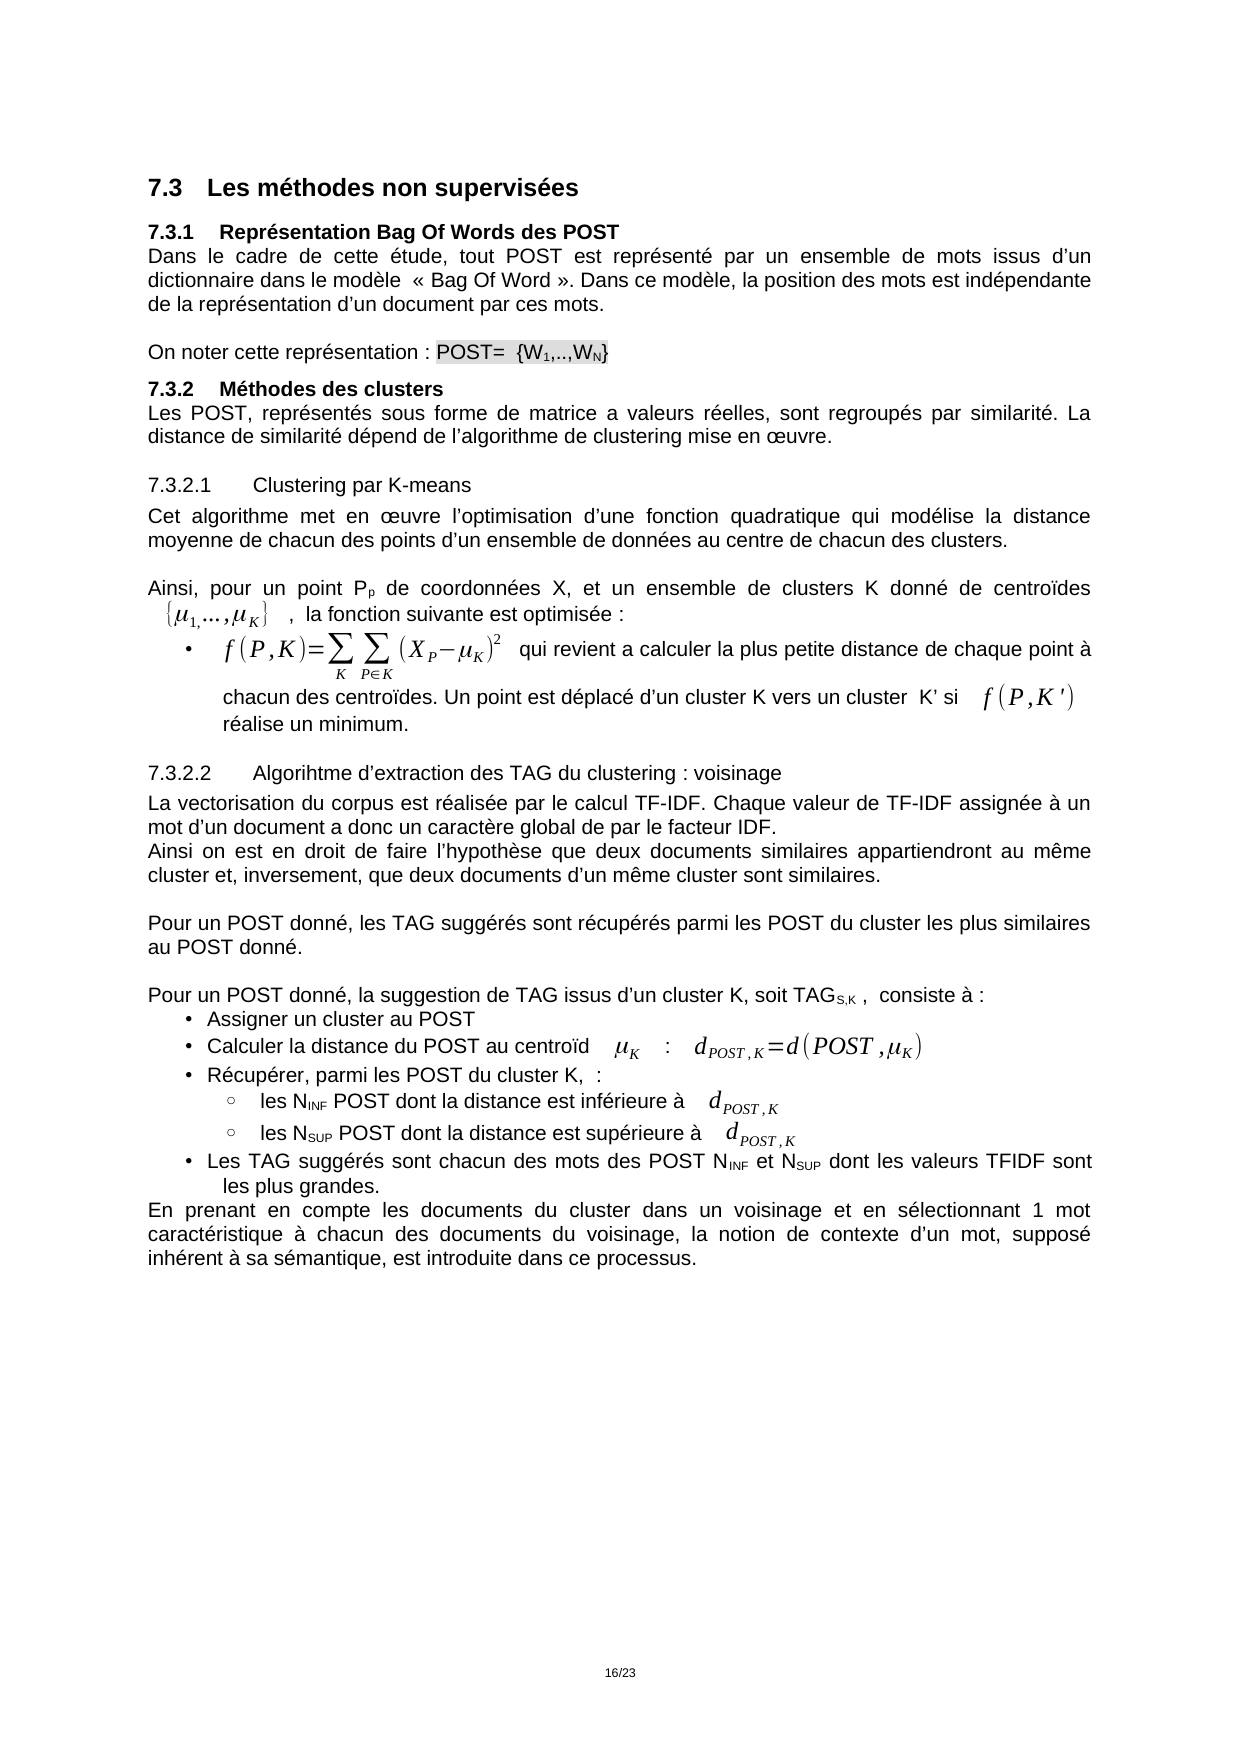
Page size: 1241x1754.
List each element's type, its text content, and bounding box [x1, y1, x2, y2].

list Assigner un cluster au POST [185, 1007, 1092, 1031]
subtitle Clustering par K-means [148, 473, 1092, 497]
subtitle Représentation Bag Of Words des POST [148, 220, 1092, 244]
text On noter cette représentation : POST= {W1,..,WN} [148, 340, 1092, 364]
list Les TAG suggérés sont chacun des mots des POST NINF et NSUP dont les valeurs TFIDF sont les plus grandes. [185, 1149, 1092, 1197]
list Calculer la distance du POST au centroïd : [185, 1031, 1092, 1063]
list les NINF POST dont la distance est inférieure à [223, 1087, 1092, 1118]
text Pour un POST donné, les TAG suggérés sont récupérés parmi les POST du cluster les plus similaires au POST donné. [148, 911, 1092, 959]
text Ainsi, pour un point Pp de coordonnées X, et un ensemble de clusters K donné de centroïdes , la fonction suivante est optimisée : [148, 575, 1092, 631]
text Ainsi on est en droit de faire l’hypothèse que deux documents similaires appartiendront au même cluster et, inversement, que deux documents d’un même cluster sont similaires. [148, 839, 1092, 887]
list les NSUP POST dont la distance est supérieure à [223, 1118, 1092, 1149]
list Récupérer, parmi les POST du cluster K, : [185, 1063, 1092, 1087]
subtitle Méthodes des clusters [148, 376, 1092, 400]
list qui revient a calculer la plus petite distance de chaque point à chacun des centroïdes. Un point est déplacé d’un cluster K vers un cluster K’ si réalise un minimum. [185, 631, 1092, 736]
text Cet algorithme met en œuvre l’optimisation d’une fonction quadratique qui modélise la distance moyenne de chacun des points d’un ensemble de données au centre de chacun des clusters. [148, 503, 1092, 551]
text Pour un POST donné, la suggestion de TAG issus d’un cluster K, soit TAGS,K , consiste à : [148, 983, 1092, 1007]
text Les POST, représentés sous forme de matrice a valeurs réelles, sont regroupés par similarité. La distance de similarité dépend de l’algorithme de clustering mise en œuvre. [148, 400, 1092, 448]
text En prenant en compte les documents du cluster dans un voisinage et en sélectionnant 1 mot caractéristique à chacun des documents du voisinage, la notion de contexte d’un mot, supposé inhérent à sa sémantique, est introduite dans ce processus. [148, 1197, 1092, 1269]
subtitle Les méthodes non supervisées [148, 173, 1092, 201]
subtitle Algorihtme d’extraction des TAG du clustering : voisinage [148, 761, 1092, 785]
text Dans le cadre de cette étude, tout POST est représenté par un ensemble de mots issus d’un dictionnaire dans le modèle « Bag Of Word ». Dans ce modèle, la position des mots est indépendante de la représentation d’un document par ces mots. [148, 244, 1092, 316]
text La vectorisation du corpus est réalisée par le calcul TF-IDF. Chaque valeur de TF-IDF assignée à un mot d’un document a donc un caractère global de par le facteur IDF. [148, 791, 1092, 839]
